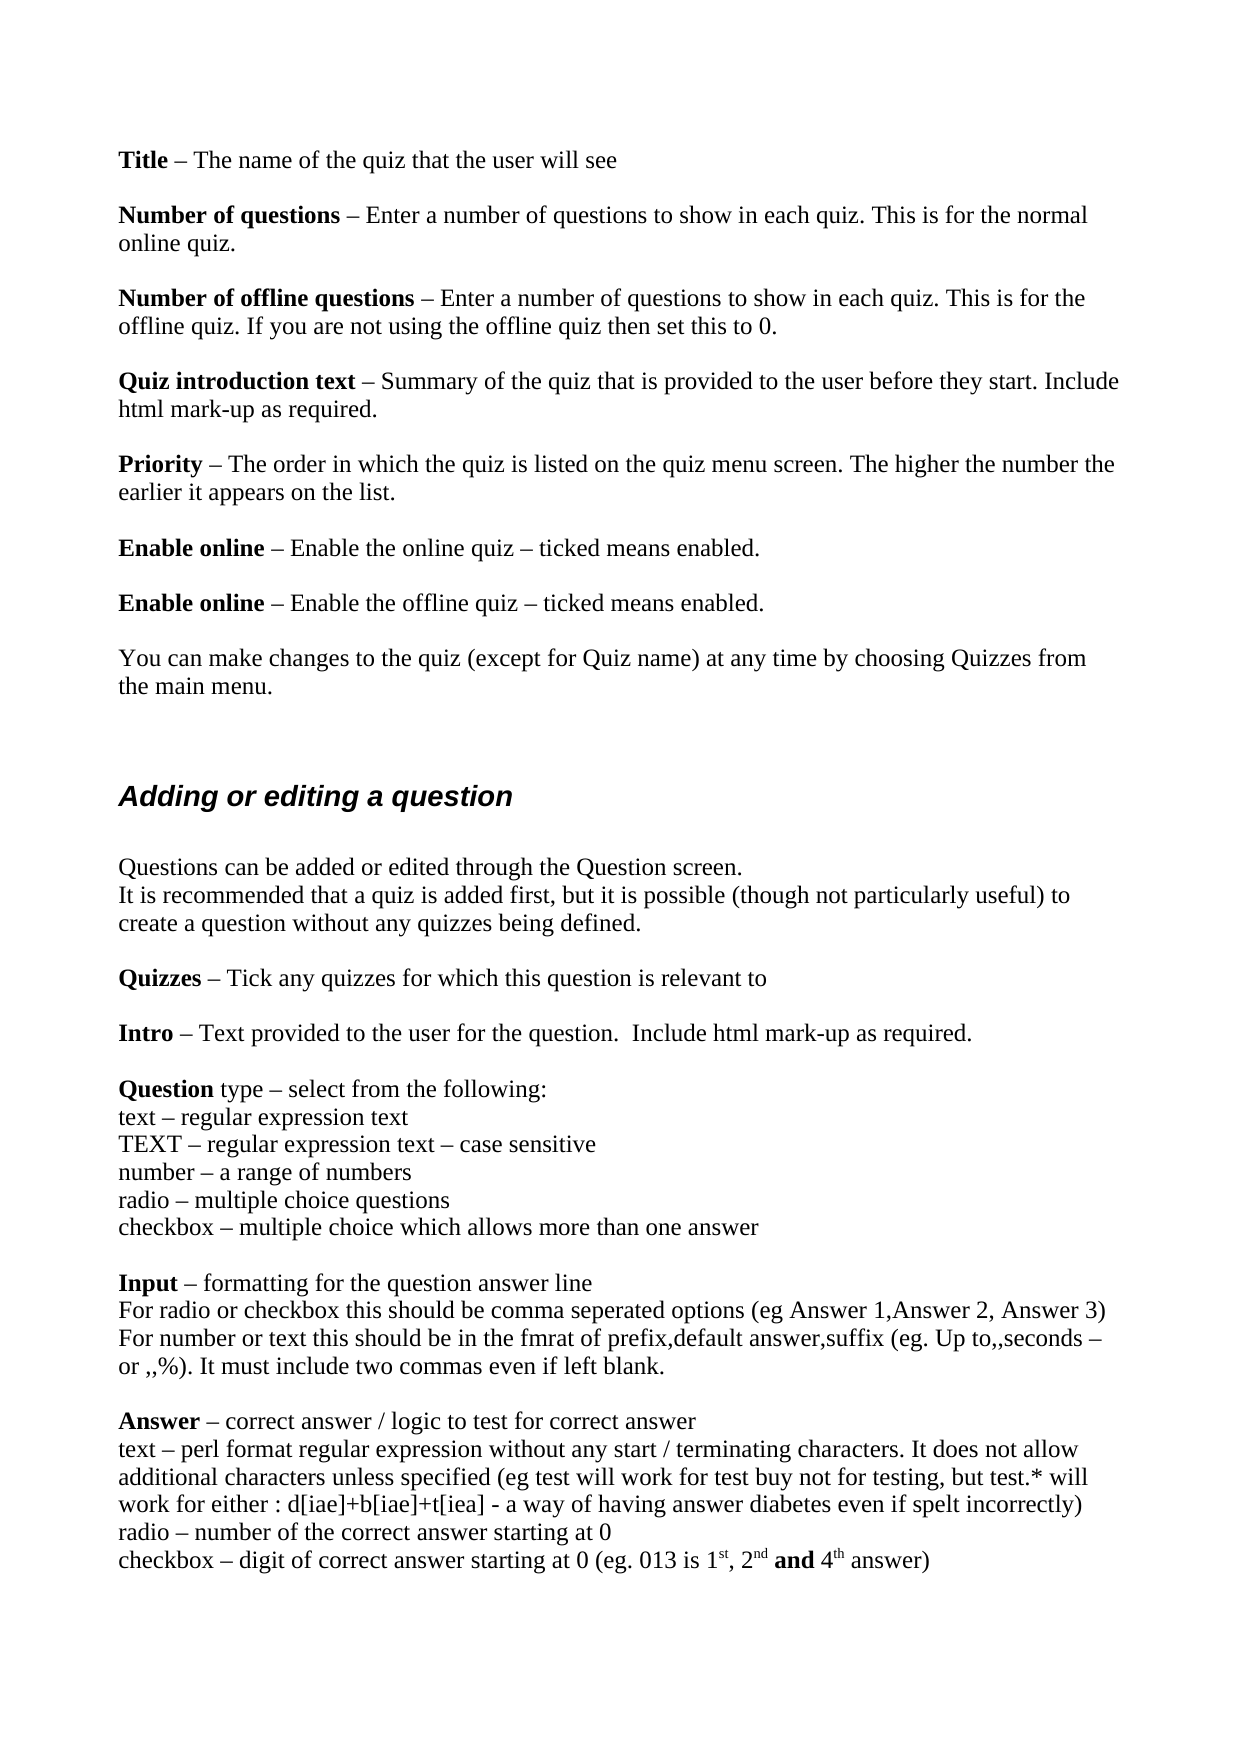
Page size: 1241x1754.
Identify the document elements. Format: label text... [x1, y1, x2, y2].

text radio – multiple choice questions [118, 1186, 1122, 1213]
text Title – The name of the quiz that the user will see [118, 146, 1122, 173]
text For radio or checkbox this should be comma seperated options (eg Answer 1,Answer 2, Answer 3) [118, 1297, 1122, 1324]
text TEXT – regular expression text – case sensitive [118, 1130, 1122, 1158]
text number – a range of numbers [118, 1158, 1122, 1186]
text checkbox – multiple choice which allows more than one answer [118, 1213, 1122, 1241]
text You can make changes to the quiz (except for Quiz name) at any time by choosing Quizzes from the main menu. [118, 644, 1122, 700]
text Number of offline questions – Enter a number of questions to show in each quiz. This is for the offline quiz. If you are not using the offline quiz then set this to 0. [118, 284, 1122, 340]
text Quizzes – Tick any quizzes for which this question is relevant to [118, 964, 1122, 992]
text Number of questions – Enter a number of questions to show in each quiz. This is for the normal online quiz. [118, 201, 1122, 257]
text Questions can be added or edited through the Question screen. [118, 853, 1122, 881]
text Enable online – Enable the online quiz – ticked means enabled. [118, 534, 1122, 561]
subtitle Adding or editing a question [118, 780, 1122, 813]
text It is recommended that a quiz is added first, but it is possible (though not particularly useful) to create a question without any quizzes being defined. [118, 881, 1122, 936]
text Input – formatting for the question answer line [118, 1269, 1122, 1297]
text Enable online – Enable the offline quiz – ticked means enabled. [118, 589, 1122, 617]
text Quiz introduction text – Summary of the quiz that is provided to the user before they start. Include html mark-up as required. [118, 367, 1122, 423]
text For number or text this should be in the fmrat of prefix,default answer,suffix (eg. Up to,,seconds – or ,,%). It must include two commas even if left blank. [118, 1324, 1122, 1380]
text checkbox – digit of correct answer starting at 0 (eg. 013 is 1st, 2nd and 4th answer) [118, 1546, 1122, 1574]
text radio – number of the correct answer starting at 0 [118, 1518, 1122, 1546]
text text – perl format regular expression without any start / terminating characters. It does not allow additional characters unless specified (eg test will work for test buy not for testing, but test.* will work for either : d[iae]+b[iae]+t[iea] - a way of having answer diabetes even if spelt incorrectly) [118, 1435, 1122, 1518]
text Intro – Text provided to the user for the question. Include html mark-up as required. [118, 1019, 1122, 1047]
text Priority – The order in which the quiz is listed on the quiz menu screen. The higher the number the earlier it appears on the list. [118, 451, 1122, 506]
text text – regular expression text [118, 1103, 1122, 1130]
text Answer – correct answer / logic to test for correct answer [118, 1407, 1122, 1435]
text Question type – select from the following: [118, 1075, 1122, 1103]
